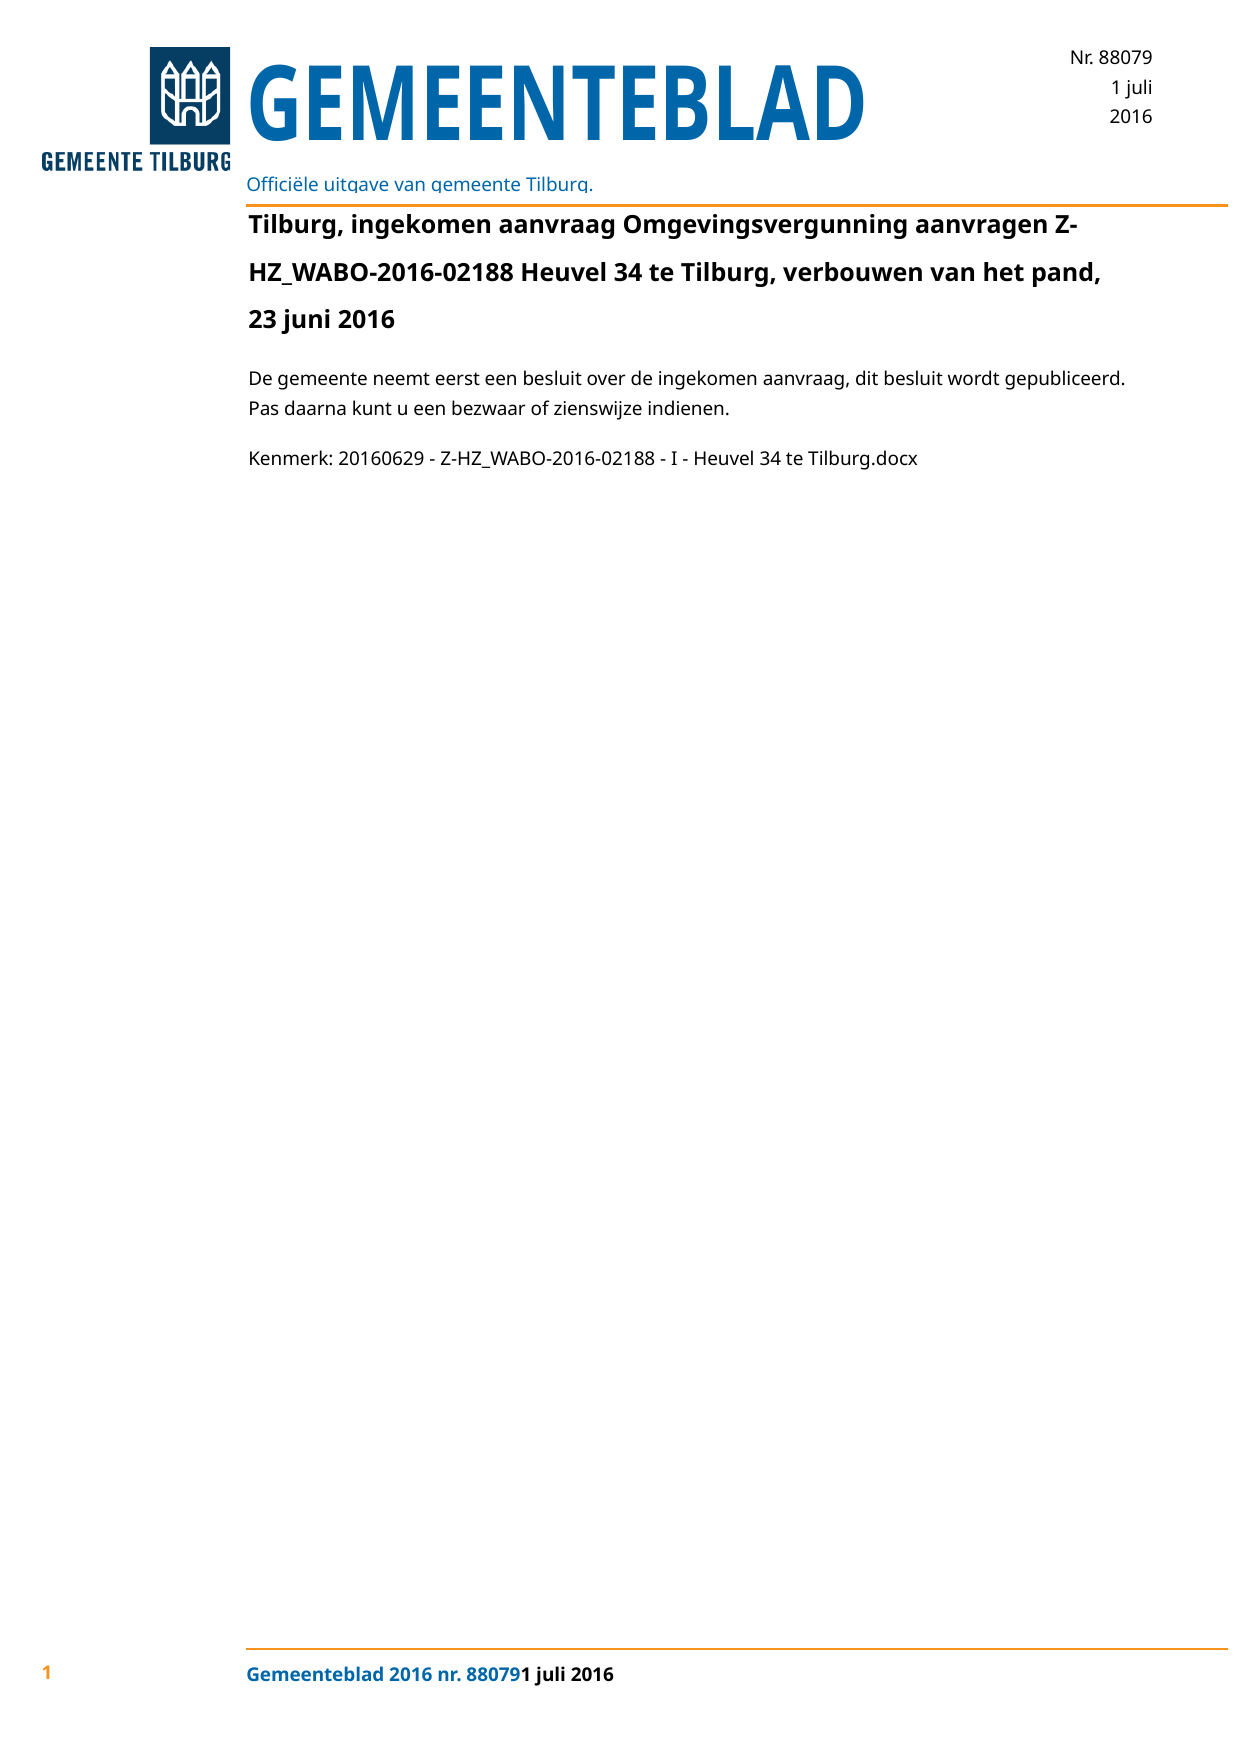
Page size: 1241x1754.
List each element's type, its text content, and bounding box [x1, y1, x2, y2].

text Kenmerk: 20160629 - Z-HZ_WABO-2016-02188 - I - Heuvel 34 te Tilburg.docx [248, 446, 1152, 471]
text Tilburg, ingekomen aanvraag Omgevingsvergunning aanvragen Z-HZ_WABO-2016-02188 Heuvel 34 te Tilburg, verbouwen van het pand, 23 juni 2016 [248, 207, 1152, 336]
text De gemeente neemt eerst een besluit over de ingekomen aanvraag, dit besluit wordt gepubliceerd. Pas daarna kunt u een bezwaar of zienswijze indienen. [248, 366, 1152, 421]
picture [41, 47, 231, 172]
